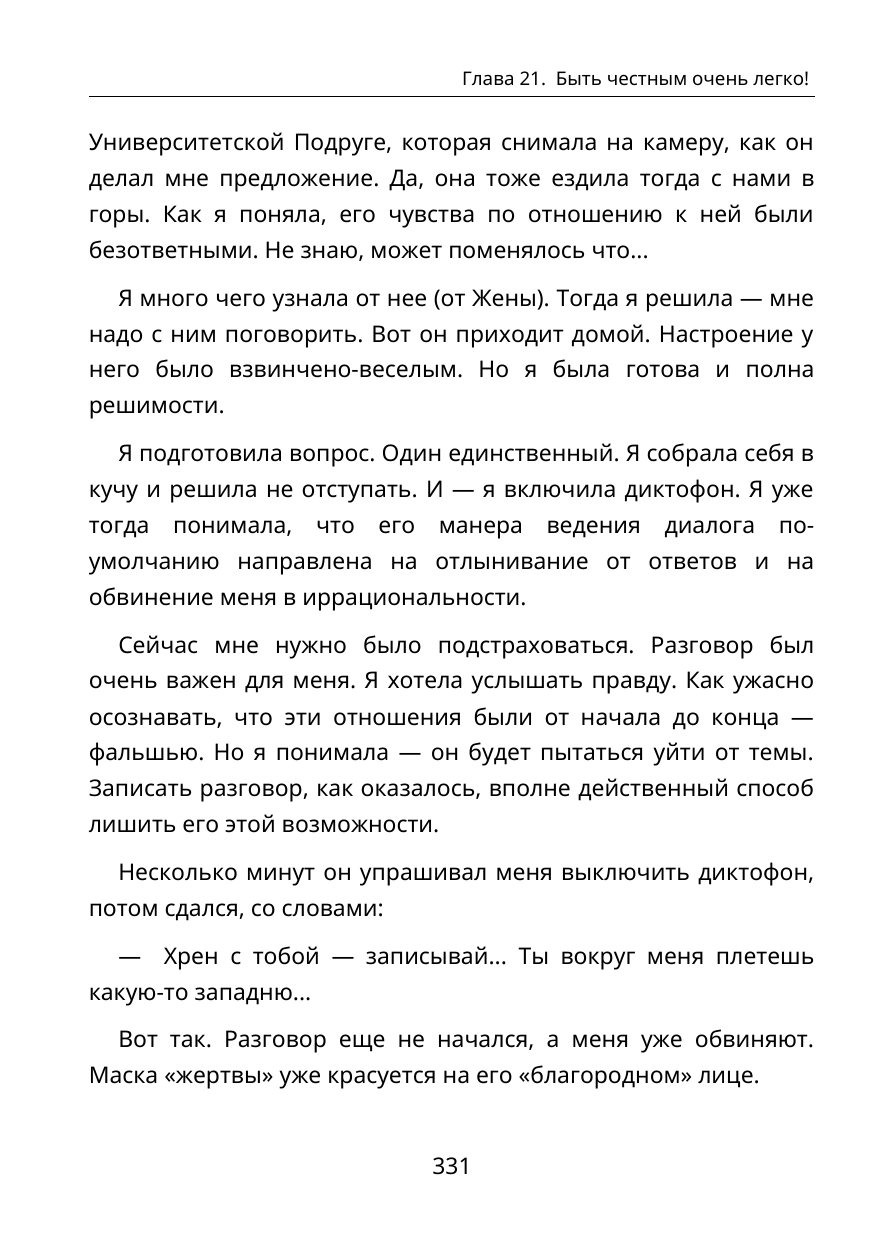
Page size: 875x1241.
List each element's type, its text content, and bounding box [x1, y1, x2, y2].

text Я подготовила вопрос. Один единственный. Я собрала себя в кучу и решила не отступать. И — я включила диктофон. Я уже тогда понимала, что его манера ведения диалога по-умолчанию направлена на отлынивание от ответов и на обвинение меня в иррациональности. [88, 437, 815, 612]
text Вот так. Разговор еще не начался, а меня уже обвиняют. Маска «жертвы» уже красуется на его «благородном» лице. [88, 1023, 815, 1090]
text Сейчас мне нужно было подстраховаться. Разговор был очень важен для меня. Я хотела услышать правду. Как ужасно осознавать, что эти отношения были от начала до конца — фальшью. Но я понимала — он будет пытаться уйти от темы. Записать разговор, как оказалось, вполне действенный способ лишить его этой возможности. [88, 628, 815, 839]
text Университетской Подруге, которая снимала на камеру, как он делал мне предложение. Да, она тоже ездила тогда с нами в горы. Как я поняла, его чувства по отношению к ней были безответными. Не знаю, может поменялось что... [88, 126, 815, 265]
text Я много чего узнала от нее (от Жены). Тогда я решила — мне надо с ним поговорить. Вот он приходит домой. Настроение у него было взвинчено-веселым. Но я была готова и полна решимости. [88, 282, 815, 421]
list Хрен с тобой — записывай... Ты вокруг меня плетешь какую-то западню... [88, 939, 815, 1007]
text Несколько минут он упрашивал меня выключить диктофон, потом сдался, со словами: [88, 856, 815, 923]
